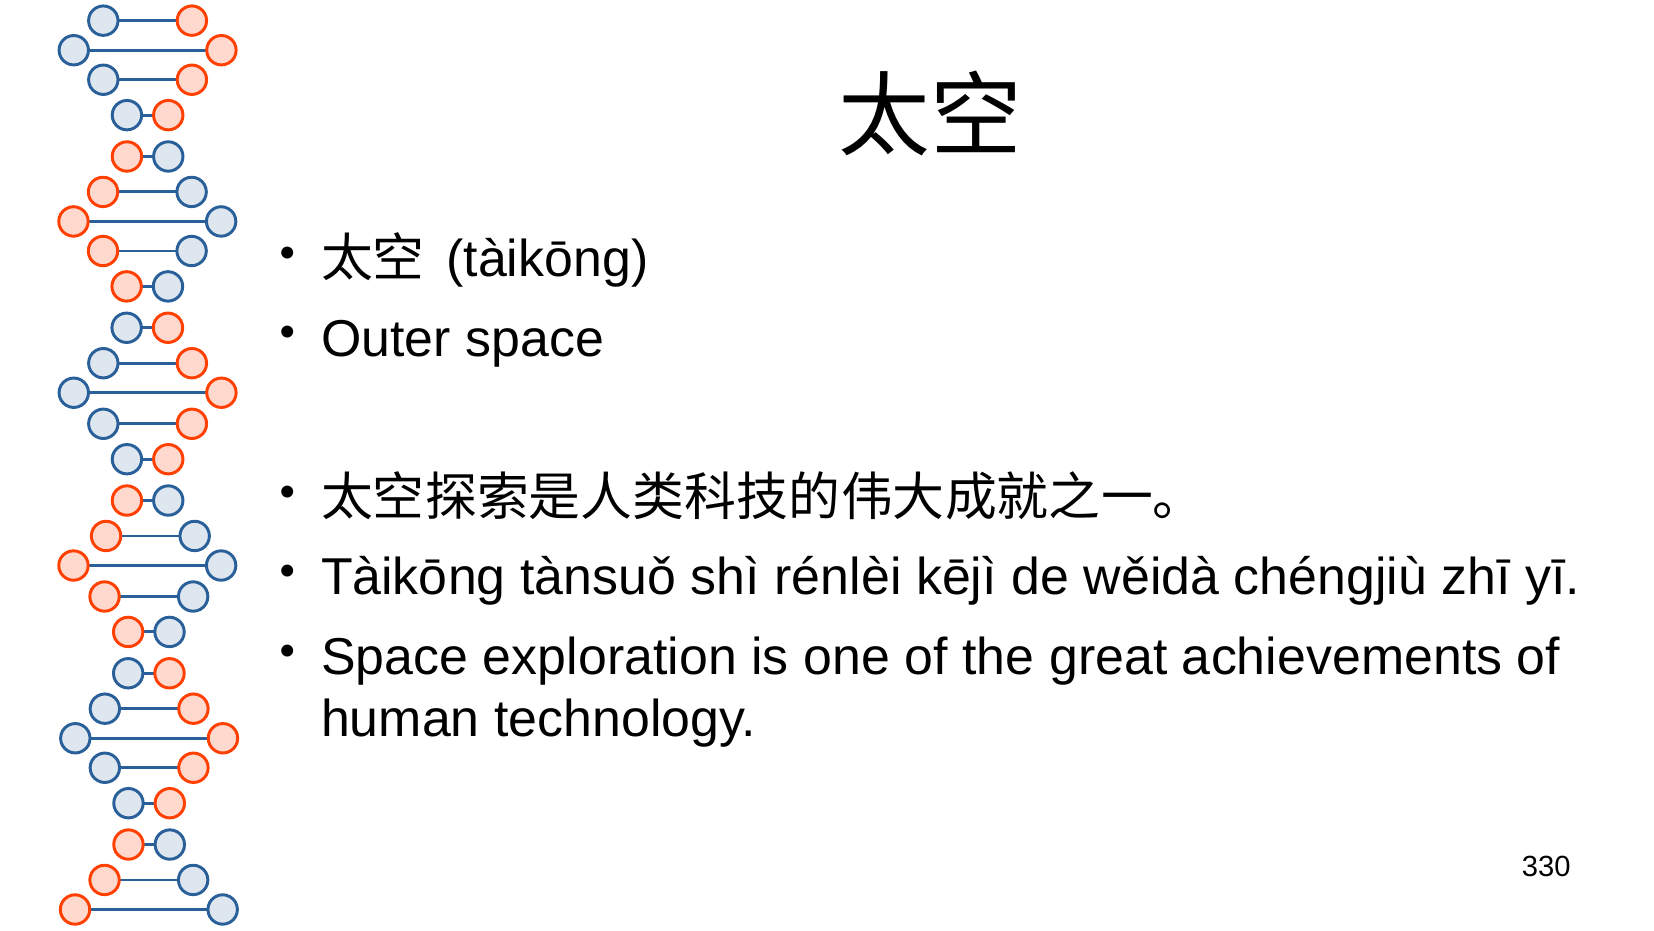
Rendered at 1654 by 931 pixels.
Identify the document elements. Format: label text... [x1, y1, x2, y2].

list 太空 (tàikōng) Outer space 太空探索是人类科技的伟大成就之一。 Tàikōng tànsuǒ shì rénlèi kējì de wěidà chéngjiù zhī yī. Space exploration is one of the great achievements of human technology. [265, 224, 1595, 764]
title 太空 [265, 35, 1595, 189]
